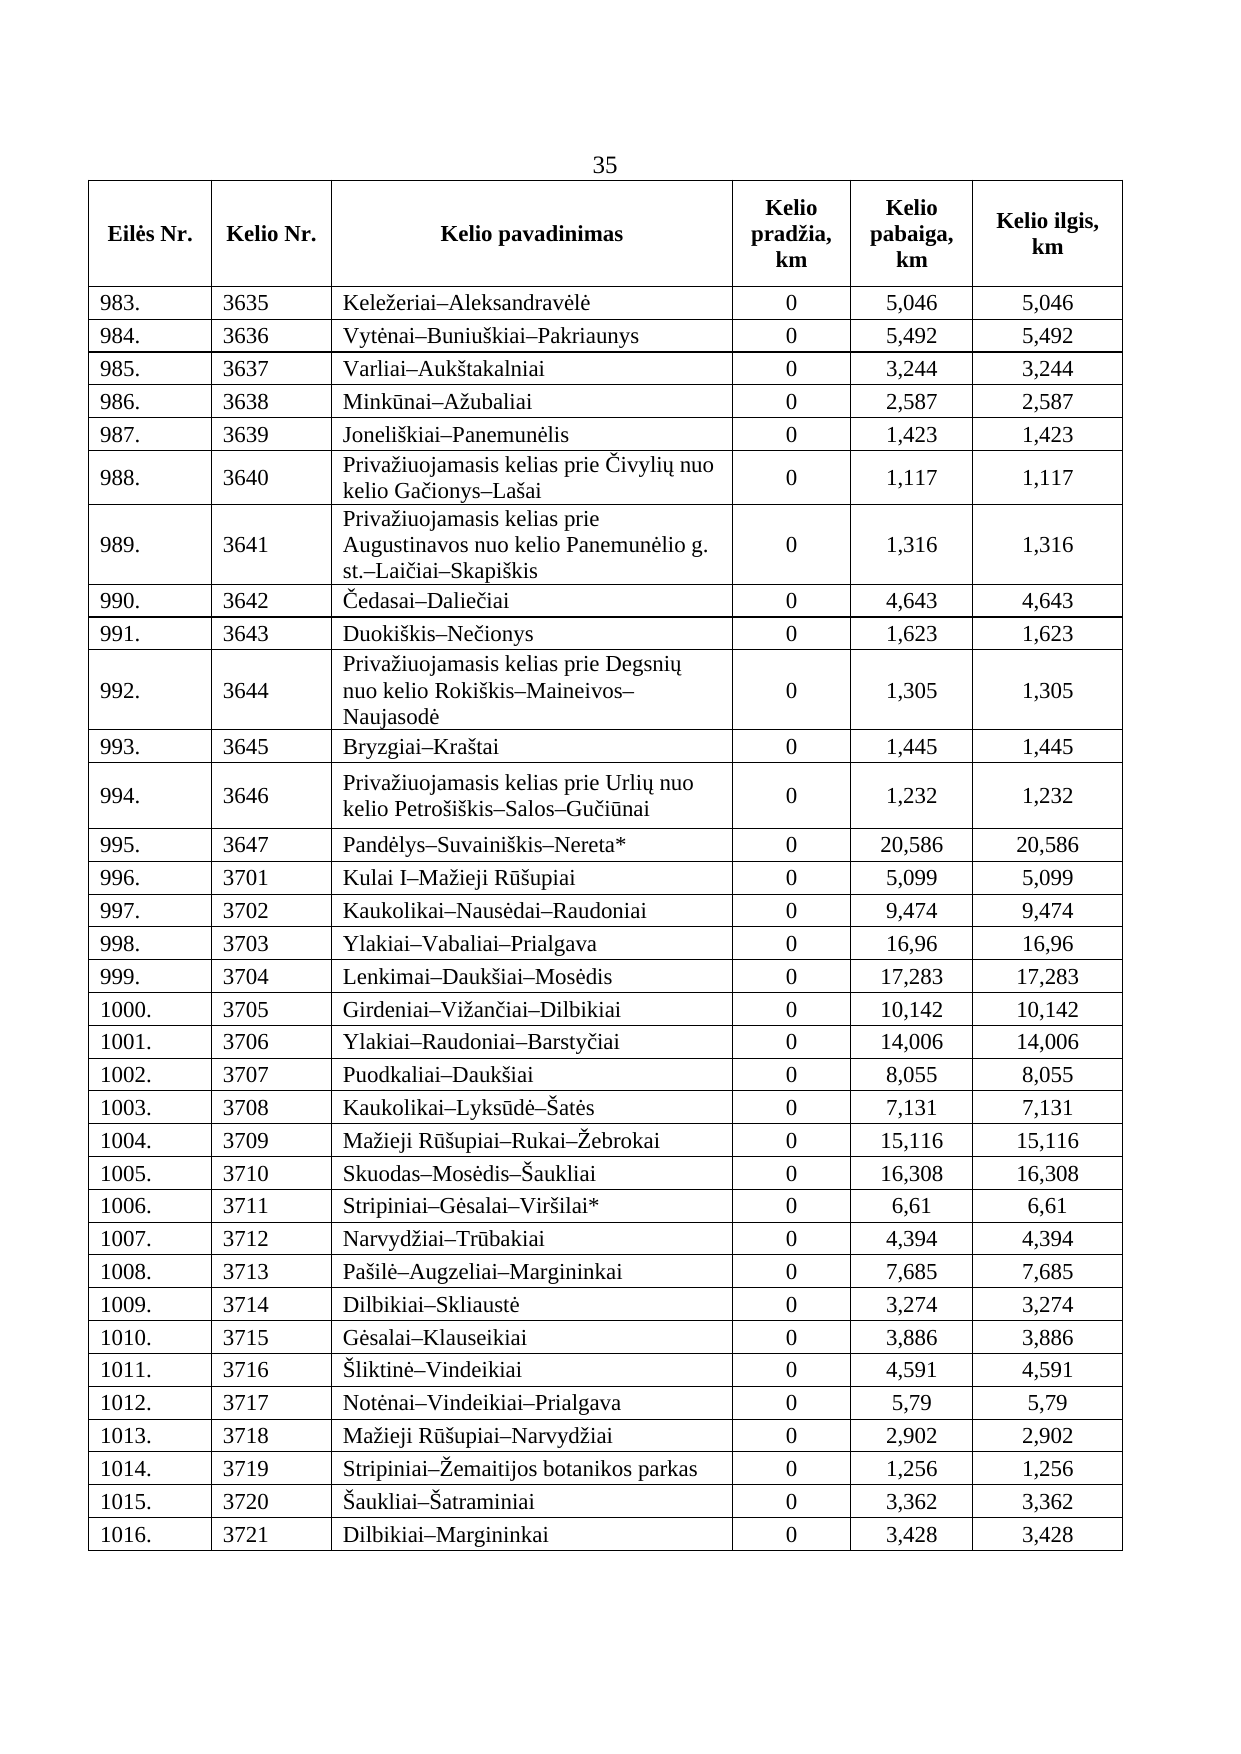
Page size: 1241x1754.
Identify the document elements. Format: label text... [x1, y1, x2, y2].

table_cell 3711 [212, 1190, 331, 1222]
table_cell 4,591 [973, 1354, 1122, 1386]
table_cell 994. [89, 763, 211, 828]
table_cell 984. [89, 320, 211, 351]
table_cell 3720 [212, 1485, 331, 1517]
table_cell 15,116 [851, 1124, 972, 1156]
table_header Kelio Nr. [212, 181, 331, 286]
table_cell 3719 [212, 1452, 331, 1484]
table_cell 988. [89, 451, 211, 503]
table_cell 0 [733, 1255, 850, 1287]
table_cell 0 [733, 1518, 850, 1550]
table_cell 1005. [89, 1157, 211, 1189]
table_cell 3642 [212, 585, 331, 616]
table_header Kelio ilgis, km [973, 181, 1122, 286]
table_cell 1,423 [851, 418, 972, 450]
table_header Kelio pabaiga, km [851, 181, 972, 286]
table_cell 986. [89, 385, 211, 417]
table_cell 3637 [212, 353, 331, 384]
table_cell 998. [89, 927, 211, 959]
table_cell 7,131 [851, 1091, 972, 1123]
table_cell 5,492 [851, 320, 972, 351]
table_cell 3715 [212, 1321, 331, 1353]
table_cell 3644 [212, 650, 331, 729]
table_cell 0 [733, 927, 850, 959]
table_cell 3635 [212, 287, 331, 318]
table_cell Joneliškiai–Panemunėlis [332, 418, 732, 450]
table_cell Kulai I–Mažieji Rūšupiai [332, 862, 732, 893]
table_cell 0 [733, 960, 850, 992]
table_cell 1003. [89, 1091, 211, 1123]
table_cell 2,587 [973, 385, 1122, 417]
table_cell 4,643 [851, 585, 972, 616]
table_cell 3636 [212, 320, 331, 351]
table_cell 0 [733, 1321, 850, 1353]
table_cell 7,685 [973, 1255, 1122, 1287]
table_cell Čedasai–Daliečiai [332, 585, 732, 616]
table_cell Gėsalai–Klauseikiai [332, 1321, 732, 1353]
table_cell 6,61 [973, 1190, 1122, 1222]
table_cell 16,308 [851, 1157, 972, 1189]
table_cell 0 [733, 418, 850, 450]
table_cell 0 [733, 1124, 850, 1156]
table_cell 4,643 [973, 585, 1122, 616]
table_cell 1,316 [851, 505, 972, 584]
table_cell 3,274 [973, 1288, 1122, 1320]
table_cell 991. [89, 618, 211, 649]
table_cell 999. [89, 960, 211, 992]
table_cell 990. [89, 585, 211, 616]
table_cell 1001. [89, 1026, 211, 1057]
table_cell 1011. [89, 1354, 211, 1386]
table_cell 0 [733, 618, 850, 649]
table_cell 5,79 [973, 1387, 1122, 1418]
table_cell Ylakiai–Vabaliai–Prialgava [332, 927, 732, 959]
table_cell 3713 [212, 1255, 331, 1287]
table_cell 16,96 [851, 927, 972, 959]
table_cell 14,006 [851, 1026, 972, 1057]
table_cell 5,046 [973, 287, 1122, 318]
table_cell 4,394 [851, 1223, 972, 1254]
table_cell 3,886 [973, 1321, 1122, 1353]
table_cell 3638 [212, 385, 331, 417]
table_cell 1010. [89, 1321, 211, 1353]
table_cell 17,283 [851, 960, 972, 992]
table_cell 5,79 [851, 1387, 972, 1418]
table_cell 1,117 [851, 451, 972, 503]
table_cell 3,362 [973, 1485, 1122, 1517]
table_cell 1008. [89, 1255, 211, 1287]
table_cell 2,587 [851, 385, 972, 417]
table_cell 3701 [212, 862, 331, 893]
table_cell 1,256 [851, 1452, 972, 1484]
table_cell 995. [89, 829, 211, 861]
table_cell Kaukolikai–Lyksūdė–Šatės [332, 1091, 732, 1123]
table_cell Varliai–Aukštakalniai [332, 353, 732, 384]
table_cell 3721 [212, 1518, 331, 1550]
table_cell 0 [733, 385, 850, 417]
table_cell 3703 [212, 927, 331, 959]
table_cell 0 [733, 1387, 850, 1418]
table_cell 3716 [212, 1354, 331, 1386]
table_cell Privažiuojamasis kelias prie Urlių nuo kelio Petrošiškis–Salos–Gučiūnai [332, 763, 732, 828]
table_cell 1,423 [973, 418, 1122, 450]
table_cell 7,131 [973, 1091, 1122, 1123]
table_cell 3702 [212, 895, 331, 926]
table_cell Ylakiai–Raudoniai–Barstyčiai [332, 1026, 732, 1057]
table_cell 3,244 [851, 353, 972, 384]
table_cell 1,623 [851, 618, 972, 649]
table_cell 3709 [212, 1124, 331, 1156]
table_cell 0 [733, 585, 850, 616]
table_cell 1,232 [973, 763, 1122, 828]
table_cell Stripiniai–Gėsalai–Viršilai* [332, 1190, 732, 1222]
table_cell 7,685 [851, 1255, 972, 1287]
table_cell 15,116 [973, 1124, 1122, 1156]
table_cell Kaukolikai–Nausėdai–Raudoniai [332, 895, 732, 926]
table_cell Pandėlys–Suvainiškis–Nereta* [332, 829, 732, 861]
table_cell 10,142 [851, 993, 972, 1025]
table_cell 989. [89, 505, 211, 584]
table_cell Notėnai–Vindeikiai–Prialgava [332, 1387, 732, 1418]
table_cell 16,96 [973, 927, 1122, 959]
table_cell 3717 [212, 1387, 331, 1418]
table_header Kelio pradžia, km [733, 181, 850, 286]
table_cell 987. [89, 418, 211, 450]
table_cell 1,117 [973, 451, 1122, 503]
table_cell 1014. [89, 1452, 211, 1484]
table_cell 1006. [89, 1190, 211, 1222]
table_cell 1,232 [851, 763, 972, 828]
table_cell Dilbikiai–Skliaustė [332, 1288, 732, 1320]
table_cell Pašilė–Augzeliai–Margininkai [332, 1255, 732, 1287]
table_cell Privažiuojamasis kelias prie Degsnių nuo kelio Rokiškis–Maineivos–Naujasodė [332, 650, 732, 729]
table_cell 8,055 [973, 1059, 1122, 1090]
table_cell 0 [733, 650, 850, 729]
table_cell Mažieji Rūšupiai–Narvydžiai [332, 1420, 732, 1451]
table_cell 0 [733, 1288, 850, 1320]
table_cell Puodkaliai–Daukšiai [332, 1059, 732, 1090]
table_cell 3646 [212, 763, 331, 828]
table_cell 5,492 [973, 320, 1122, 351]
table_cell 5,099 [973, 862, 1122, 893]
table_cell 5,046 [851, 287, 972, 318]
table_cell 1,256 [973, 1452, 1122, 1484]
table_cell 5,099 [851, 862, 972, 893]
table_cell 3645 [212, 730, 331, 762]
table_cell Keležeriai–Aleksandravėlė [332, 287, 732, 318]
table_cell 0 [733, 1091, 850, 1123]
table_cell 1,623 [973, 618, 1122, 649]
table_cell 0 [733, 862, 850, 893]
table_cell 0 [733, 287, 850, 318]
table_header Kelio pavadinimas [332, 181, 732, 286]
table_cell 3639 [212, 418, 331, 450]
table_cell 16,308 [973, 1157, 1122, 1189]
table_cell 0 [733, 1223, 850, 1254]
table_cell 3718 [212, 1420, 331, 1451]
table_cell Narvydžiai–Trūbakiai [332, 1223, 732, 1254]
table_cell 8,055 [851, 1059, 972, 1090]
table_cell 3,428 [973, 1518, 1122, 1550]
table_cell 1,445 [973, 730, 1122, 762]
table_cell 1002. [89, 1059, 211, 1090]
table_cell 1,305 [851, 650, 972, 729]
table_cell 4,394 [973, 1223, 1122, 1254]
table_cell 10,142 [973, 993, 1122, 1025]
table_cell Skuodas–Mosėdis–Šaukliai [332, 1157, 732, 1189]
table_cell 20,586 [851, 829, 972, 861]
table_cell 3,428 [851, 1518, 972, 1550]
table_cell Šaukliai–Šatraminiai [332, 1485, 732, 1517]
table_cell 0 [733, 505, 850, 584]
table_cell 1,305 [973, 650, 1122, 729]
table_cell 3641 [212, 505, 331, 584]
table_cell Duokiškis–Nečionys [332, 618, 732, 649]
table_cell 1009. [89, 1288, 211, 1320]
table_cell Šliktinė–Vindeikiai [332, 1354, 732, 1386]
table_cell 1000. [89, 993, 211, 1025]
table_cell 17,283 [973, 960, 1122, 992]
table_cell 0 [733, 451, 850, 503]
table_cell 997. [89, 895, 211, 926]
table_cell 1007. [89, 1223, 211, 1254]
table_cell Privažiuojamasis kelias prie Čivylių nuo kelio Gačionys–Lašai [332, 451, 732, 503]
table_cell 3640 [212, 451, 331, 503]
table_cell Dilbikiai–Margininkai [332, 1518, 732, 1550]
table_cell 0 [733, 1059, 850, 1090]
table_cell 0 [733, 829, 850, 861]
table_cell 3708 [212, 1091, 331, 1123]
table_cell 985. [89, 353, 211, 384]
table_cell 992. [89, 650, 211, 729]
table_header Eilės Nr. [89, 181, 211, 286]
table_cell Bryzgiai–Kraštai [332, 730, 732, 762]
table_cell 1004. [89, 1124, 211, 1156]
table_cell Mažieji Rūšupiai–Rukai–Žebrokai [332, 1124, 732, 1156]
table_cell 0 [733, 353, 850, 384]
table_cell 3707 [212, 1059, 331, 1090]
table_cell 0 [733, 1190, 850, 1222]
table_cell 3706 [212, 1026, 331, 1057]
table_cell 0 [733, 763, 850, 828]
table_cell 2,902 [973, 1420, 1122, 1451]
table_cell Stripiniai–Žemaitijos botanikos parkas [332, 1452, 732, 1484]
table_cell 0 [733, 1452, 850, 1484]
table_cell 3,362 [851, 1485, 972, 1517]
table_cell 3647 [212, 829, 331, 861]
table_cell 1,445 [851, 730, 972, 762]
table_cell 0 [733, 993, 850, 1025]
table_cell 996. [89, 862, 211, 893]
table_cell 20,586 [973, 829, 1122, 861]
table_cell 0 [733, 1157, 850, 1189]
table_cell 0 [733, 895, 850, 926]
table_cell 1015. [89, 1485, 211, 1517]
table_cell 9,474 [851, 895, 972, 926]
table_cell 0 [733, 1420, 850, 1451]
table_cell 3,886 [851, 1321, 972, 1353]
table_cell 993. [89, 730, 211, 762]
table_cell 3704 [212, 960, 331, 992]
table_cell 2,902 [851, 1420, 972, 1451]
table_cell 6,61 [851, 1190, 972, 1222]
table_cell 0 [733, 730, 850, 762]
table_cell 3,274 [851, 1288, 972, 1320]
table_cell 3710 [212, 1157, 331, 1189]
table_cell 0 [733, 1354, 850, 1386]
table_cell 983. [89, 287, 211, 318]
table_cell Girdeniai–Vižančiai–Dilbikiai [332, 993, 732, 1025]
table_cell Vytėnai–Buniuškiai–Pakriaunys [332, 320, 732, 351]
table_cell 0 [733, 1026, 850, 1057]
table_cell Lenkimai–Daukšiai–Mosėdis [332, 960, 732, 992]
table_cell 3712 [212, 1223, 331, 1254]
table_cell 0 [733, 320, 850, 351]
table_cell 14,006 [973, 1026, 1122, 1057]
table_cell 3,244 [973, 353, 1122, 384]
table_cell 9,474 [973, 895, 1122, 926]
table_cell 1013. [89, 1420, 211, 1451]
table_cell 1016. [89, 1518, 211, 1550]
table_cell 3714 [212, 1288, 331, 1320]
table_cell 0 [733, 1485, 850, 1517]
table_cell Minkūnai–Ažubaliai [332, 385, 732, 417]
table_cell Privažiuojamasis kelias prie Augustinavos nuo kelio Panemunėlio g. st.–Laičiai–Skapiškis [332, 505, 732, 584]
table_cell 1,316 [973, 505, 1122, 584]
table_cell 4,591 [851, 1354, 972, 1386]
table_cell 3643 [212, 618, 331, 649]
table_cell 3705 [212, 993, 331, 1025]
table_cell 1012. [89, 1387, 211, 1418]
